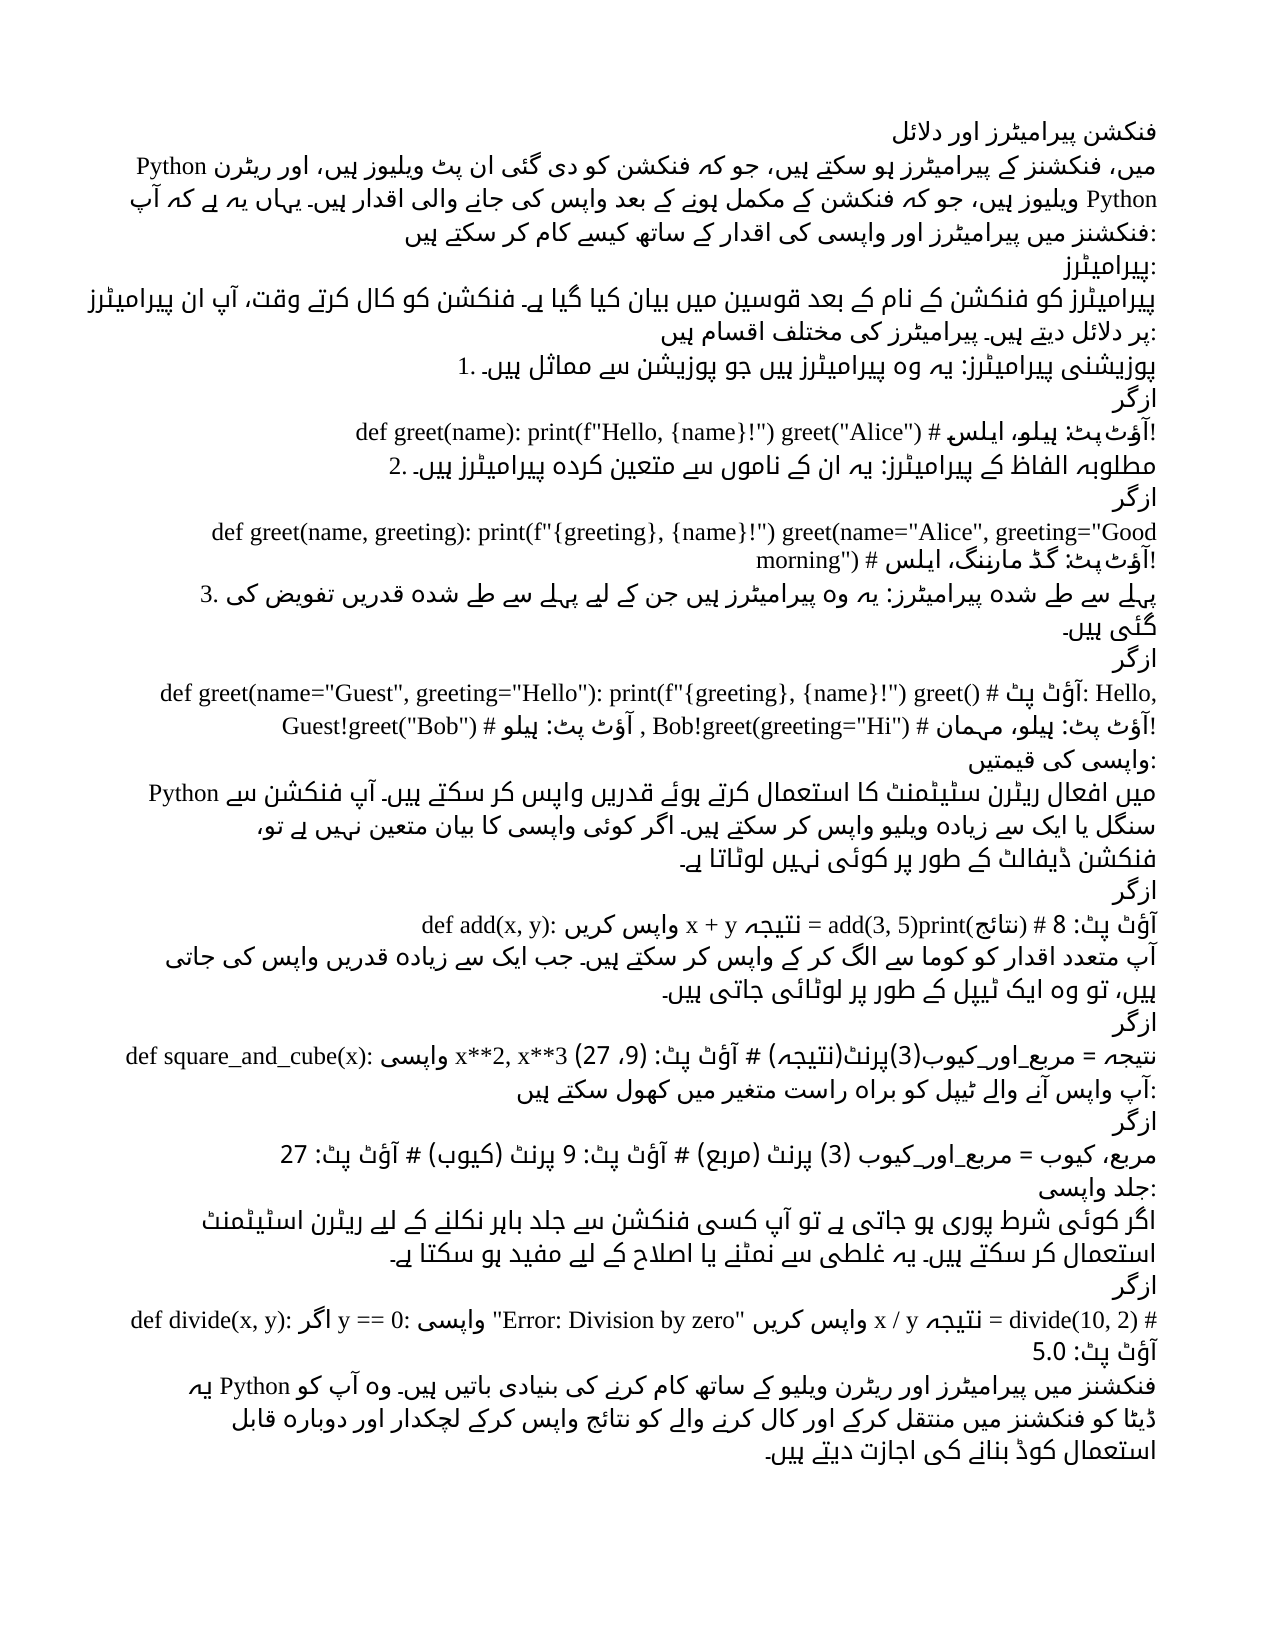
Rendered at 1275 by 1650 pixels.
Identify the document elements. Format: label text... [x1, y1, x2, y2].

text 2. مطلوبہ الفاظ کے پیرامیٹرز: یہ ان کے ناموں سے متعین کردہ پیرامیٹرز ہیں۔ [118, 451, 1157, 484]
text واپسی کی قیمتیں: [118, 745, 1157, 778]
text ازگر [118, 645, 1157, 678]
text 3. پہلے سے طے شدہ پیرامیٹرز: یہ وہ پیرامیٹرز ہیں جن کے لیے پہلے سے طے شدہ قدریں تفویض کی گئی ہیں۔ [118, 579, 1157, 645]
text Python میں افعال ریٹرن سٹیٹمنٹ کا استعمال کرتے ہوئے قدریں واپس کر سکتے ہیں۔ آپ فنکشن سے سنگل یا ایک سے زیادہ ویلیو واپس کر سکتے ہیں۔ اگر کوئی واپسی کا بیان متعین نہیں ہے تو، فنکشن ڈیفالٹ کے طور پر کوئی نہیں لوٹاتا ہے۔ [118, 778, 1157, 877]
text def divide(x, y): اگر y == 0: واپسی "Error: Division by zero" واپس کریں x / y نتیجہ = divide(10, 2) # آؤٹ پٹ: 5.0 [118, 1305, 1157, 1371]
text مربع، کیوب = مربع_اور_کیوب (3) پرنٹ (مربع) # آؤٹ پٹ: 9 پرنٹ (کیوب) # آؤٹ پٹ: 27 [118, 1141, 1157, 1173]
text پیرامیٹرز کو فنکشن کے نام کے بعد قوسین میں بیان کیا گیا ہے۔ فنکشن کو کال کرتے وقت، آپ ان پیرامیٹرز پر دلائل دیتے ہیں۔ پیرامیٹرز کی مختلف اقسام ہیں: [118, 285, 1157, 351]
text ازگر [118, 1272, 1157, 1305]
text اگر کوئی شرط پوری ہو جاتی ہے تو آپ کسی فنکشن سے جلد باہر نکلنے کے لیے ریٹرن اسٹیٹمنٹ استعمال کر سکتے ہیں۔ یہ غلطی سے نمٹنے یا اصلاح کے لیے مفید ہو سکتا ہے۔ [118, 1207, 1157, 1272]
text ازگر [118, 877, 1157, 910]
text ازگر [118, 384, 1157, 417]
text def greet(name, greeting): print(f"{greeting}, {name}!") greet(name="Alice", greeting="Good morning") # آؤٹ پٹ: گڈ مارننگ، ایلس! [118, 517, 1157, 579]
text def greet(name): print(f"Hello, {name}!") greet("Alice") # آؤٹ پٹ: ہیلو، ایلس! [118, 417, 1157, 451]
text جلد واپسی: [118, 1173, 1157, 1207]
text آپ واپس آنے والے ٹیپل کو براہ راست متغیر میں کھول سکتے ہیں: [118, 1075, 1157, 1108]
text ازگر [118, 484, 1157, 517]
text فنکشن پیرامیٹرز اور دلائل [118, 118, 1157, 151]
text ازگر [118, 1009, 1157, 1041]
text def greet(name="Guest", greeting="Hello"): print(f"{greeting}, {name}!") greet() # آؤٹ پٹ: Hello, Guest!greet("Bob") # آؤٹ پٹ: ہیلو , Bob!greet(greeting="Hi") # آؤٹ پٹ: ہیلو، مہمان! [118, 678, 1157, 745]
text پیرامیٹرز: [118, 251, 1157, 285]
text def add(x, y): واپس کریں x + y نتیجہ = add(3, 5)print(نتائج) # آؤٹ پٹ: 8 [118, 910, 1157, 943]
text 1. پوزیشنی پیرامیٹرز: یہ وہ پیرامیٹرز ہیں جو پوزیشن سے مماثل ہیں۔ [118, 351, 1157, 384]
text یہ Python فنکشنز میں پیرامیٹرز اور ریٹرن ویلیو کے ساتھ کام کرنے کی بنیادی باتیں ہیں۔ وہ آپ کو ڈیٹا کو فنکشنز میں منتقل کرکے اور کال کرنے والے کو نتائج واپس کرکے لچکدار اور دوبارہ قابل استعمال کوڈ بنانے کی اجازت دیتے ہیں۔ [118, 1371, 1157, 1470]
text ازگر [118, 1108, 1157, 1141]
text def square_and_cube(x): واپسی x**2, x**3 نتیجہ = مربع_اور_کیوب(3)پرنٹ(نتیجہ) # آؤٹ پٹ: (9، 27) [118, 1041, 1157, 1075]
text Python میں، فنکشنز کے پیرامیٹرز ہو سکتے ہیں، جو کہ فنکشن کو دی گئی ان پٹ ویلیوز ہیں، اور ریٹرن ویلیوز ہیں، جو کہ فنکشن کے مکمل ہونے کے بعد واپس کی جانے والی اقدار ہیں۔ یہاں یہ ہے کہ آپ Python فنکشنز میں پیرامیٹرز اور واپسی کی اقدار کے ساتھ کیسے کام کر سکتے ہیں: [118, 151, 1157, 251]
text آپ متعدد اقدار کو کوما سے الگ کر کے واپس کر سکتے ہیں۔ جب ایک سے زیادہ قدریں واپس کی جاتی ہیں، تو وہ ایک ٹیپل کے طور پر لوٹائی جاتی ہیں۔ [118, 943, 1157, 1009]
